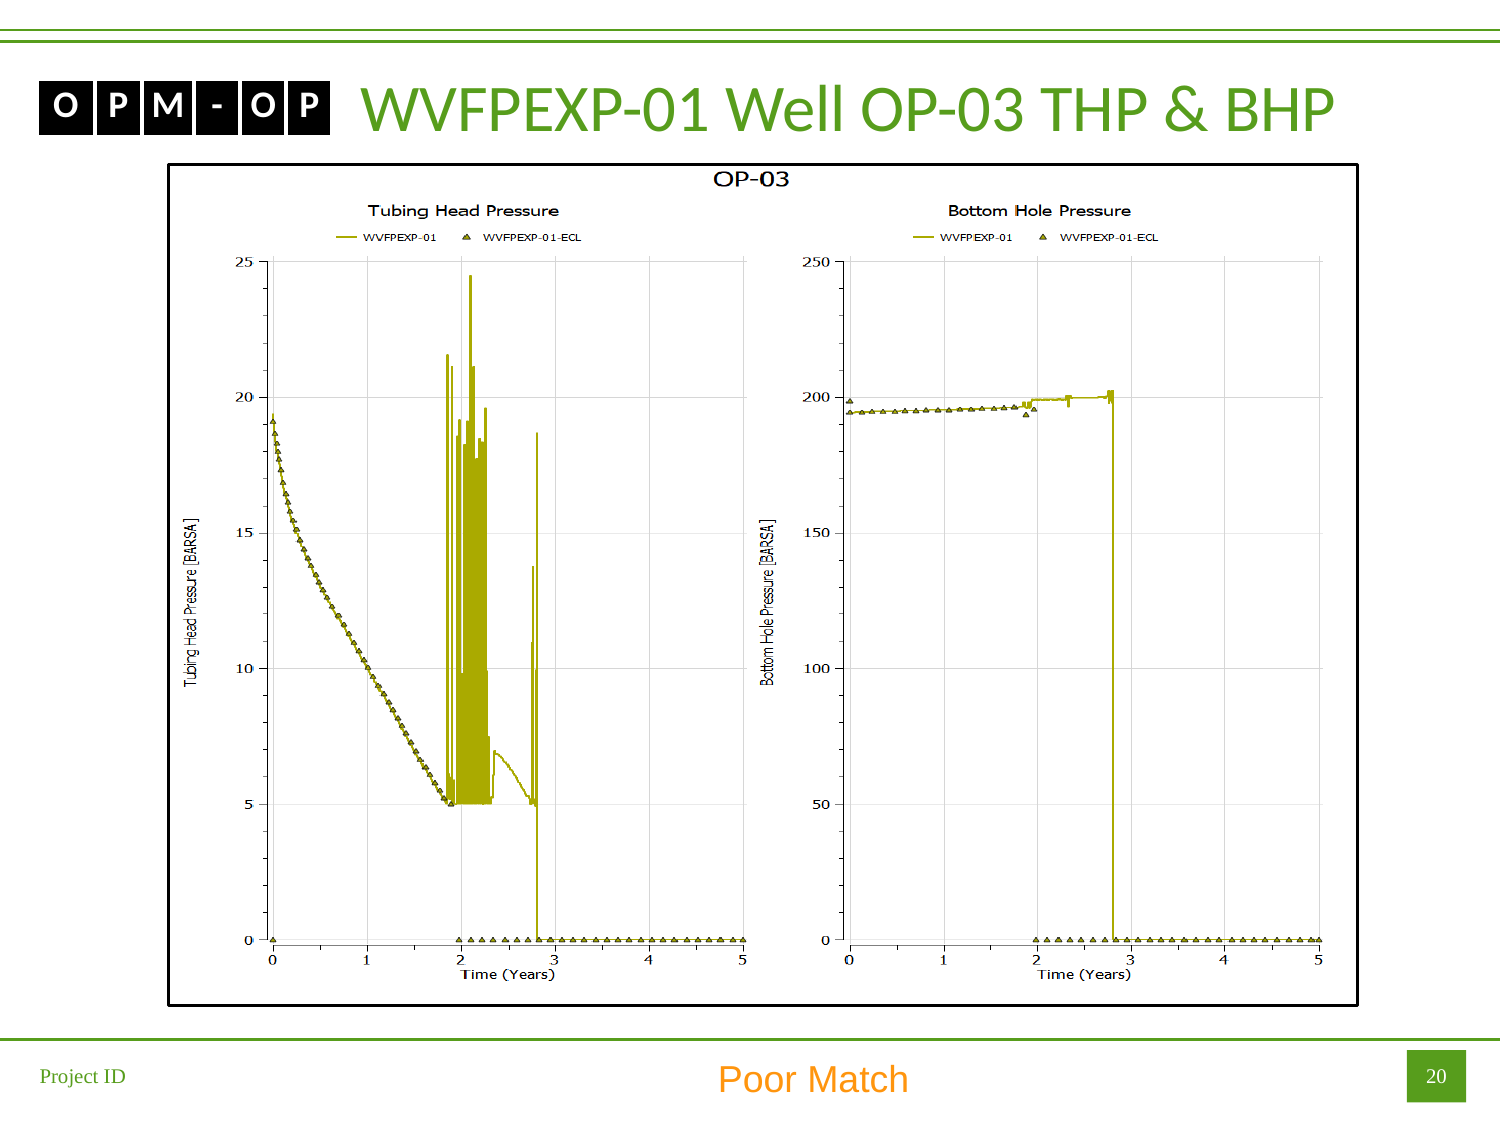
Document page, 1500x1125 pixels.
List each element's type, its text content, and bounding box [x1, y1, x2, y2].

text_box Poor Match [268, 1051, 1360, 1109]
picture [169, 165, 1356, 1004]
title WVFPEXP-01 Well OP-03 THP & BHP [360, 77, 1425, 153]
